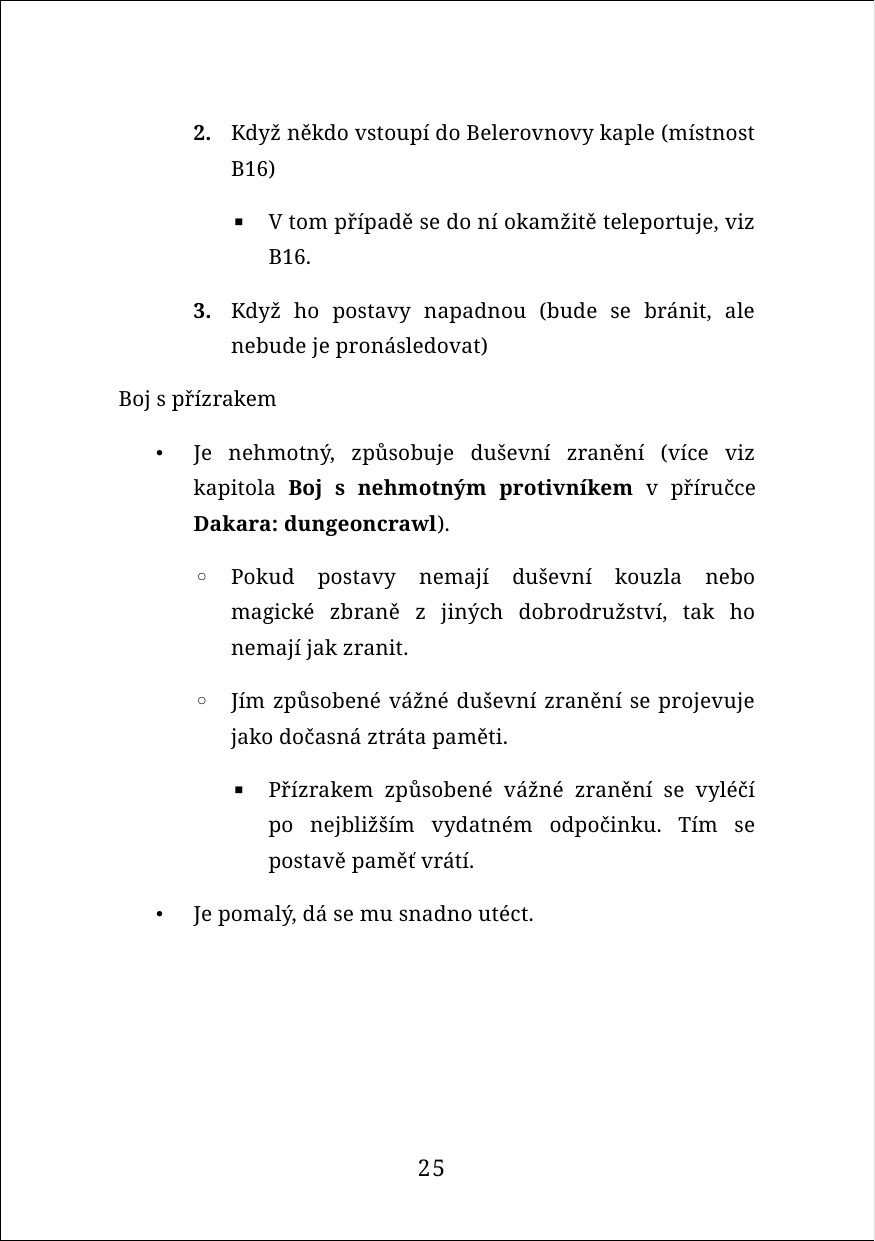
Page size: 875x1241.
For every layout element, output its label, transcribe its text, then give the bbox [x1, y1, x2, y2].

list V tom případě se do ní okamžitě teleportuje, viz B16. [231, 207, 756, 271]
list Je pomalý, dá se mu snadno utéct. [156, 899, 756, 928]
list Jím způsobené vážné duševní zranění se projevuje jako dočasná ztráta paměti. [193, 686, 756, 750]
list Je nehmotný, způsobuje duševní zranění (více viz kapitola Boj s nehmotným protivníkem v příručce Dakara: dungeoncrawl). [156, 438, 756, 537]
text Boj s přízrakem [118, 384, 756, 413]
list Když ho postavy napadnou (bude se bránit, ale nebude je pronásledovat) [193, 296, 756, 360]
list Přízrakem způsobené vážné zranění se vyléčí po nejbližším vydatném odpočinku. Tím se postavě paměť vrátí. [231, 775, 756, 874]
list Když někdo vstoupí do Belerovnovy kaple (místnost B16) [193, 118, 756, 182]
list Pokud postavy nemají duševní kouzla nebo magické zbraně z jiných dobrodružství, tak ho nemají jak zranit. [193, 562, 756, 661]
